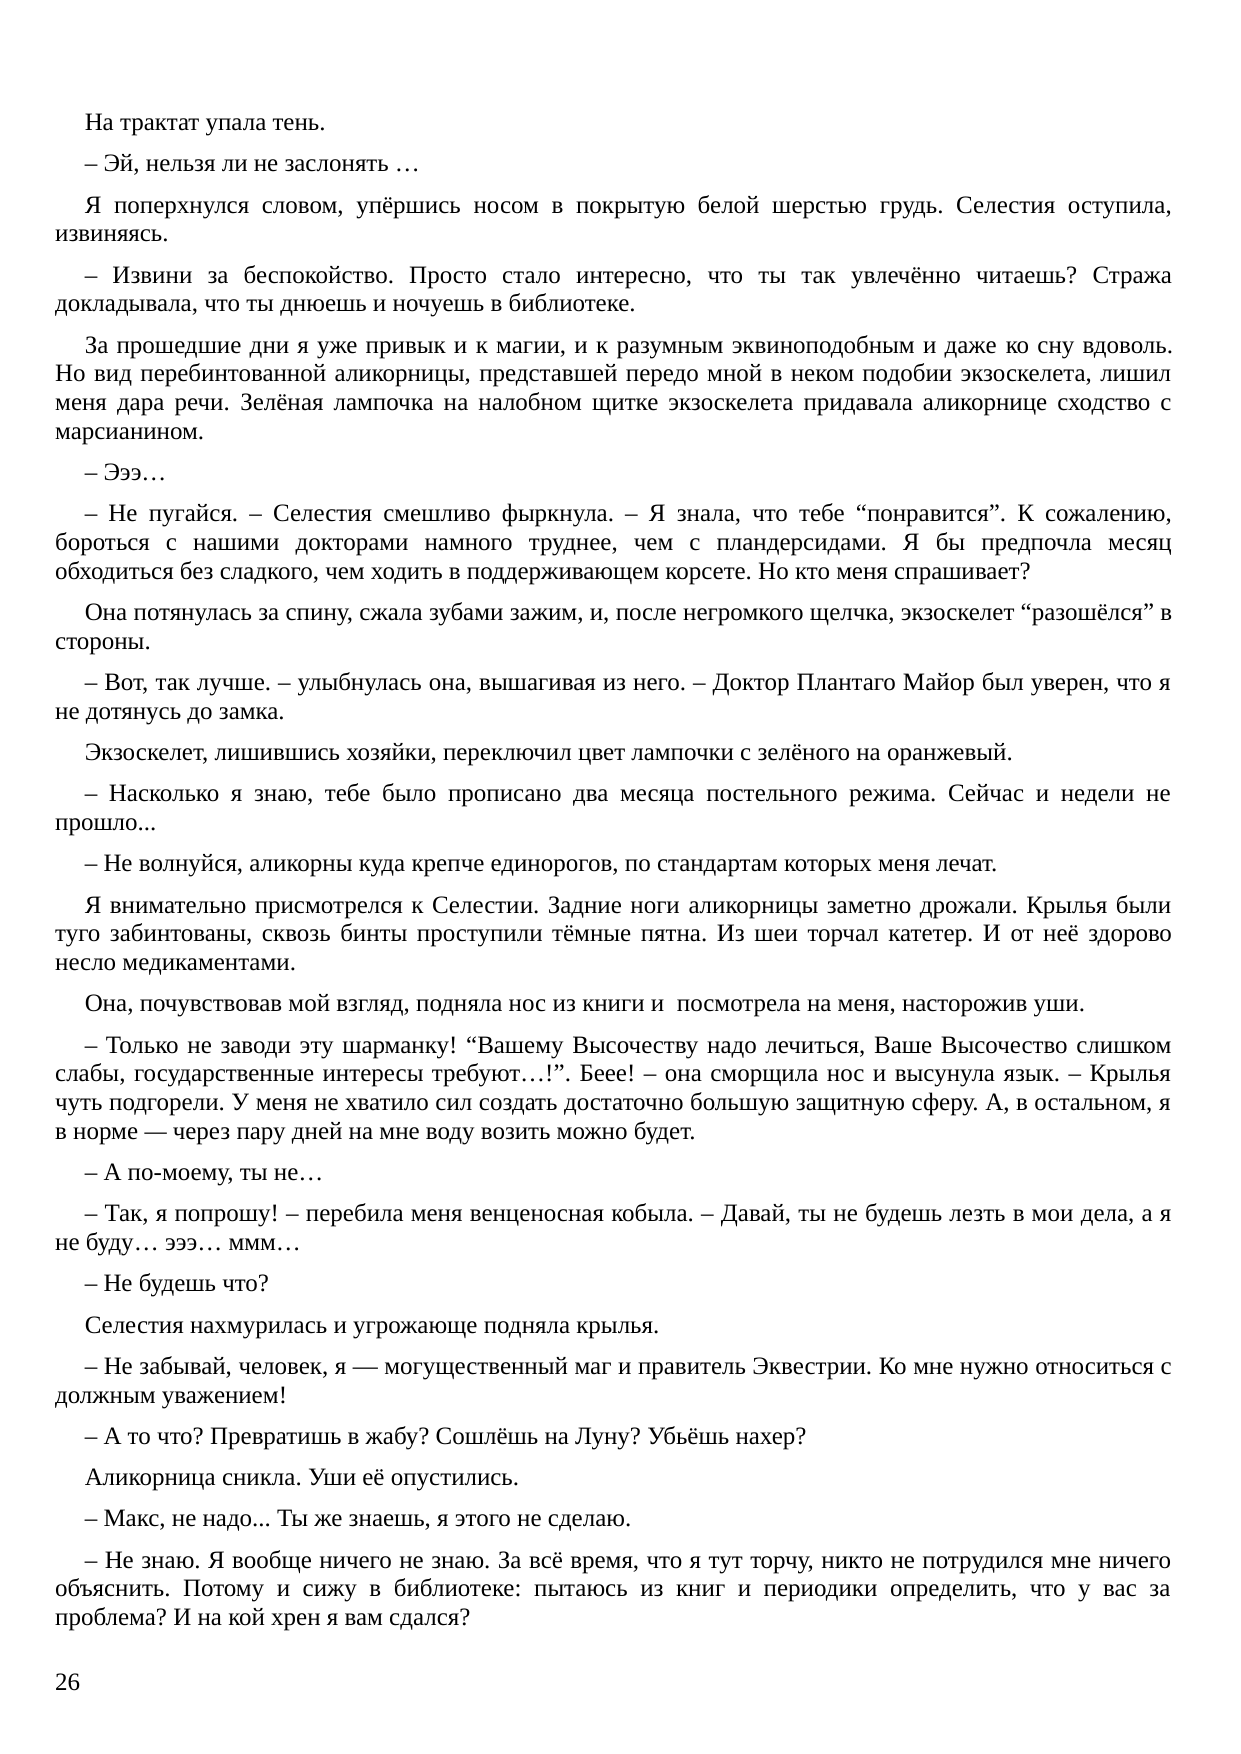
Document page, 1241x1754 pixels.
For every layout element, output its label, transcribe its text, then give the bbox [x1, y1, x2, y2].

text За прошедшие дни я уже привык и к магии, и к разумным эквиноподобным и даже ко сну вдоволь. Но вид перебинтованной аликорницы, представшей передо мной в неком подобии экзоскелета, лишил меня дара речи. Зелёная лампочка на налобном щитке экзоскелета придавала аликорнице сходство с марсианином. [55, 330, 1173, 445]
text Я поперхнулся словом, упёршись носом в покрытую белой шерстью грудь. Селестия оступила, извиняясь. [55, 190, 1173, 247]
text – Вот, так лучше. – улыбнулась она, вышагивая из него. – Доктор Плантаго Майор был уверен, что я не дотянусь до замка. [55, 667, 1173, 725]
text – А по-моему, ты не… [55, 1157, 1173, 1186]
text – Не знаю. Я вообще ничего не знаю. За всё время, что я тут торчу, никто не потрудился мне ничего объяснить. Потому и сижу в библиотеке: пытаюсь из книг и периодики определить, что у вас за проблема? И на кой хрен я вам сдался? [55, 1545, 1173, 1631]
text – А то что? Превратишь в жабу? Сошлёшь на Луну? Убьёшь нахер? [55, 1421, 1173, 1450]
text Аликорница сникла. Уши её опустились. [55, 1462, 1173, 1491]
text – Не будешь что? [55, 1268, 1173, 1297]
text На трактат упала тень. [55, 107, 1173, 136]
text Я внимательно присмотрелся к Селестии. Задние ноги аликорницы заметно дрожали. Крылья были туго забинтованы, сквозь бинты проступили тёмные пятна. Из шеи торчал катетер. И от неё здорово несло медикаментами. [55, 890, 1173, 976]
text – Насколько я знаю, тебе было прописано два месяца постельного режима. Сейчас и недели не прошло... [55, 778, 1173, 836]
text – Макс, не надо... Ты же знаешь, я этого не сделаю. [55, 1503, 1173, 1532]
text – Так, я попрошу! – перебила меня венценосная кобыла. – Давай, ты не будешь лезть в мои дела, а я не буду… эээ… ммм… [55, 1198, 1173, 1256]
text – Не пугайся. – Селестия смешливо фыркнула. – Я знала, что тебе “понравится”. К сожалению, бороться с нашими докторами намного труднее, чем с пландерсидами. Я бы предпочла месяц обходиться без сладкого, чем ходить в поддерживающем корсете. Но кто меня спрашивает? [55, 498, 1173, 585]
text – Не забывай, человек, я — могущественный маг и правитель Эквестрии. Ко мне нужно относиться с должным уважением! [55, 1351, 1173, 1408]
text Она, почувствовав мой взгляд, подняла нос из книги и посмотрела на меня, насторожив уши. [55, 988, 1173, 1017]
text Экзоскелет, лишившись хозяйки, переключил цвет лампочки с зелёного на оранжевый. [55, 737, 1173, 766]
text Селестия нахмурилась и угрожающе подняла крылья. [55, 1310, 1173, 1338]
text – Эээ… [55, 457, 1173, 486]
text – Извини за беспокойство. Просто стало интересно, что ты так увлечённо читаешь? Стража докладывала, что ты днюешь и ночуешь в библиотеке. [55, 260, 1173, 317]
text – Эй, нельзя ли не заслонять … [55, 148, 1173, 177]
text – Не волнуйся, аликорны куда крепче единорогов, по стандартам которых меня лечат. [55, 848, 1173, 877]
text Она потянулась за спину, сжала зубами зажим, и, после негромкого щелчка, экзоскелет “разошёлся” в стороны. [55, 597, 1173, 655]
text – Только не заводи эту шарманку! “Вашему Высочеству надо лечиться, Ваше Высочество слишком слабы, государственные интересы требуют…!”. Беее! – она сморщила нос и высунула язык. – Крылья чуть подгорели. У меня не хватило сил создать достаточно большую защитную сферу. А, в остальном, я в норме — через пару дней на мне воду возить можно будет. [55, 1030, 1173, 1145]
